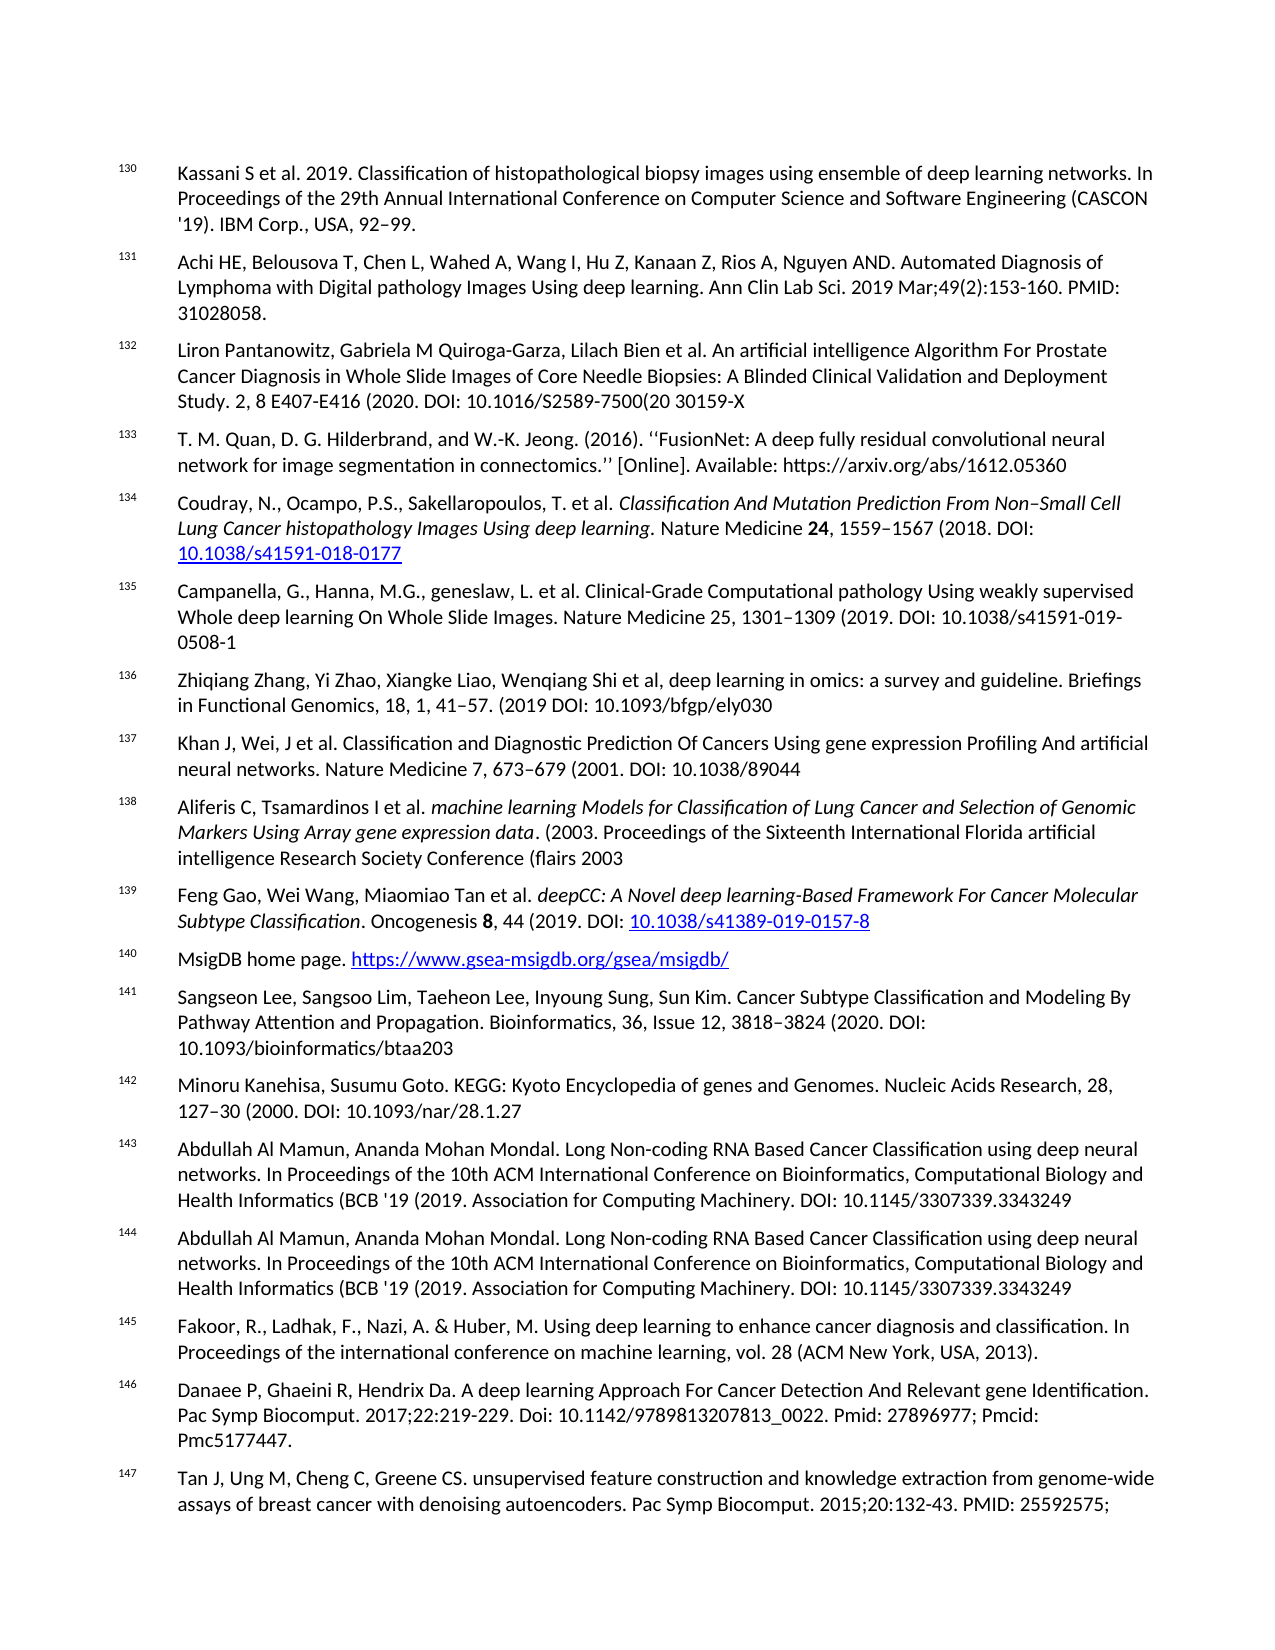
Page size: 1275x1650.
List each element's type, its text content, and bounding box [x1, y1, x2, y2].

text Liron Pantanowitz, Gabriela M Quiroga-Garza, Lilach Bien et al. An artificial intelligence Algorithm For Prostate Cancer Diagnosis in Whole Slide Images of Core Needle Biopsies: A Blinded Clinical Validation and Deployment Study. 2, 8 E407-E416 (2020. DOI: 10.1016/S2589-7500(20 30159-X [118, 338, 1157, 414]
text Coudray, N., Ocampo, P.S., Sakellaropoulos, T. et al. Classification And Mutation Prediction From Non–Small Cell Lung Cancer histopathology Images Using deep learning. Nature Medicine 24, 1559–1567 (2018. DOI: 10.1038/s41591-018-0177 [118, 490, 1157, 566]
text Aliferis C, Tsamardinos I et al. machine learning Models for Classification of Lung Cancer and Selection of Genomic Markers Using Array gene expression data. (2003. Proceedings of the Sixteenth International Florida artificial intelligence Research Society Conference (flairs 2003 [118, 794, 1157, 870]
text Feng Gao, Wei Wang, Miaomiao Tan et al. deepCC: A Novel deep learning-Based Framework For Cancer Molecular Subtype Classification. Oncogenesis 8, 44 (2019. DOI: 10.1038/s41389-019-0157-8 [118, 883, 1157, 933]
text Campanella, G., Hanna, M.G., geneslaw, L. et al. Clinical-Grade Computational pathology Using weakly supervised Whole deep learning On Whole Slide Images. Nature Medicine 25, 1301–1309 (2019. DOI: 10.1038/s41591-019-0508-1 [118, 578, 1157, 655]
text Tan J, Ung M, Cheng C, Greene CS. unsupervised feature construction and knowledge extraction from genome-wide assays of breast cancer with denoising autoencoders. Pac Symp Biocomput. 2015;20:132-43. PMID: 25592575; [118, 1466, 1157, 1516]
text MsigDB home page. https://www.gsea-msigdb.org/gsea/msigdb/ [118, 946, 1157, 971]
text Sangseon Lee, Sangsoo Lim, Taeheon Lee, Inyoung Sung, Sun Kim. Cancer Subtype Classification and Modeling By Pathway Attention and Propagation. Bioinformatics, 36, Issue 12, 3818–3824 (2020. DOI: 10.1093/bioinformatics/btaa203 [118, 984, 1157, 1060]
text Minoru Kanehisa, Susumu Goto. KEGG: Kyoto Encyclopedia of genes and Genomes. Nucleic Acids Research, 28, 127–30 (2000. DOI: 10.1093/nar/28.1.27 [118, 1073, 1157, 1123]
text Fakoor, R., Ladhak, F., Nazi, A. & Huber, M. Using deep learning to enhance cancer diagnosis and classification. In Proceedings of the international conference on machine learning, vol. 28 (ACM New York, USA, 2013). [118, 1313, 1157, 1364]
text Zhiqiang Zhang, Yi Zhao, Xiangke Liao, Wenqiang Shi et al, deep learning in omics: a survey and guideline. Briefings in Functional Genomics, 18, 1, 41–57. (2019 DOI: 10.1093/bfgp/ely030 [118, 667, 1157, 718]
text Abdullah Al Mamun, Ananda Mohan Mondal. Long Non-coding RNA Based Cancer Classification using deep neural networks. In Proceedings of the 10th ACM International Conference on Bioinformatics, Computational Biology and Health Informatics (BCB '19 (2019. Association for Computing Machinery. DOI: 10.1145/3307339.3343249 [118, 1225, 1157, 1301]
text Danaee P, Ghaeini R, Hendrix Da. A deep learning Approach For Cancer Detection And Relevant gene Identification. Pac Symp Biocomput. 2017;22:219-229. Doi: 10.1142/9789813207813_0022. Pmid: 27896977; Pmcid: Pmc5177447. [118, 1377, 1157, 1453]
text Achi HE, Belousova T, Chen L, Wahed A, Wang I, Hu Z, Kanaan Z, Rios A, Nguyen AND. Automated Diagnosis of Lymphoma with Digital pathology Images Using deep learning. Ann Clin Lab Sci. 2019 Mar;49(2):153-160. PMID: 31028058. [118, 249, 1157, 325]
text T. M. Quan, D. G. Hilderbrand, and W.-K. Jeong. (2016). ‘‘FusionNet: A deep fully residual convolutional neural network for image segmentation in connectomics.’’ [Online]. Available: https://arxiv.org/abs/1612.05360 [118, 426, 1157, 477]
text Khan J, Wei, J et al. Classification and Diagnostic Prediction Of Cancers Using gene expression Profiling And artificial neural networks. Nature Medicine 7, 673–679 (2001. DOI: 10.1038/89044 [118, 731, 1157, 781]
text Abdullah Al Mamun, Ananda Mohan Mondal. Long Non-coding RNA Based Cancer Classification using deep neural networks. In Proceedings of the 10th ACM International Conference on Bioinformatics, Computational Biology and Health Informatics (BCB '19 (2019. Association for Computing Machinery. DOI: 10.1145/3307339.3343249 [118, 1136, 1157, 1212]
text Kassani S et al. 2019. Classification of histopathological biopsy images using ensemble of deep learning networks. In Proceedings of the 29th Annual International Conference on Computer Science and Software Engineering (CASCON '19). IBM Corp., USA, 92–99. [118, 160, 1157, 236]
